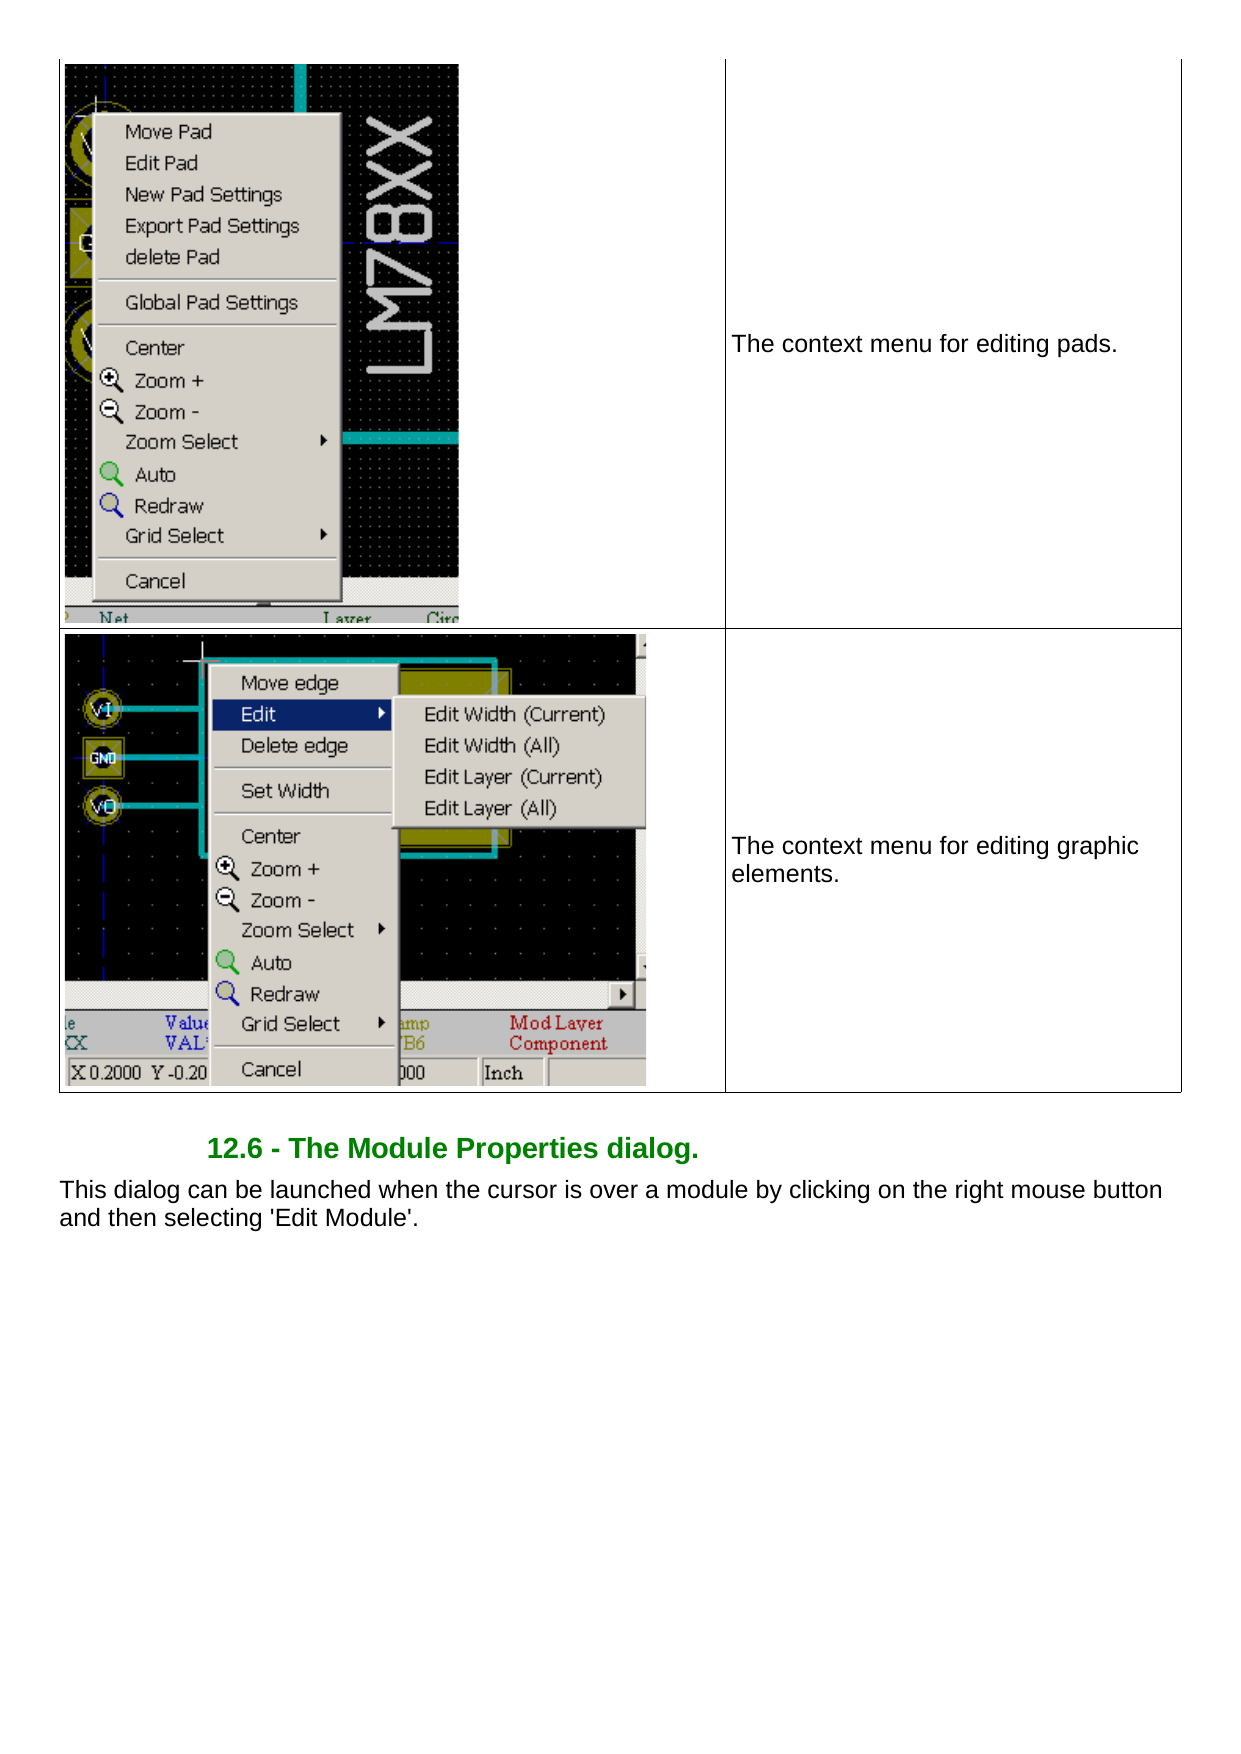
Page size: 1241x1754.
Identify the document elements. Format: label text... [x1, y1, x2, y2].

table_cell [60, 629, 725, 1092]
subtitle The Module Properties dialog. [133, 1132, 1181, 1164]
picture [64, 634, 647, 1086]
picture [64, 64, 459, 623]
table_cell The context menu for editing graphic elements. [726, 629, 1181, 1092]
table_cell The context menu for editing pads. [726, 59, 1181, 628]
table_cell [60, 59, 725, 628]
text This dialog can be launched when the cursor is over a module by clicking on the right mouse button and then selecting 'Edit Module'. [59, 1176, 1181, 1232]
